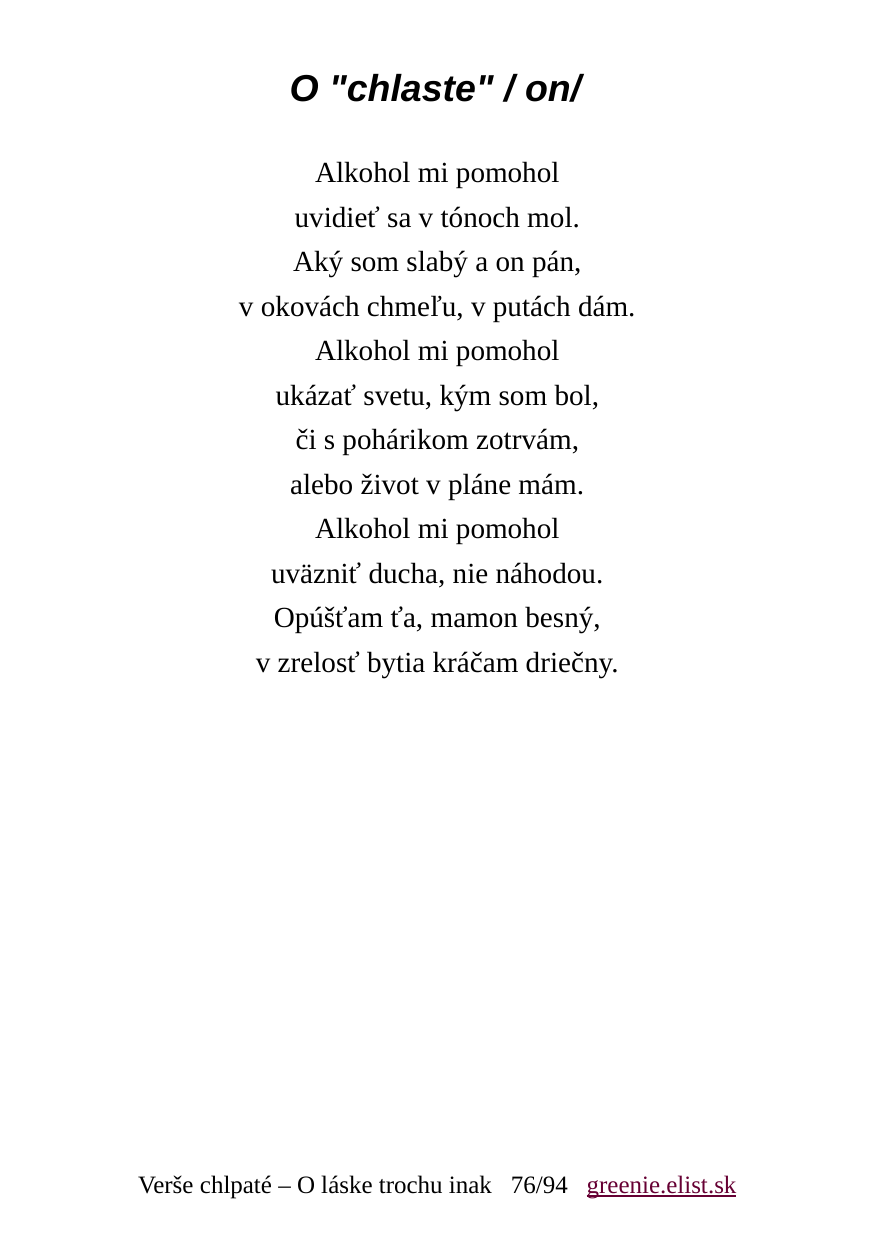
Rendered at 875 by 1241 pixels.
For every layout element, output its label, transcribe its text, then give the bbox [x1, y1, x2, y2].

text Alkohol mi pomohol [41, 333, 833, 367]
text alebo život v pláne mám. [41, 467, 833, 501]
text Aký som slabý a on pán, [41, 244, 833, 278]
text Alkohol mi pomohol [41, 511, 833, 545]
text v okovách chmeľu, v putách dám. [41, 289, 833, 323]
text Opúšťam ťa, mamon besný, [41, 600, 833, 634]
subtitle O "chlaste" / on/ [41, 66, 833, 109]
text uvidieť sa v tónoch mol. [41, 200, 833, 234]
text v zrelosť bytia kráčam driečny. [41, 645, 833, 678]
text či s pohárikom zotrvám, [41, 422, 833, 456]
text uväzniť ducha, nie náhodou. [41, 556, 833, 589]
text Alkohol mi pomohol [41, 156, 833, 189]
text ukázať svetu, kým som bol, [41, 378, 833, 412]
